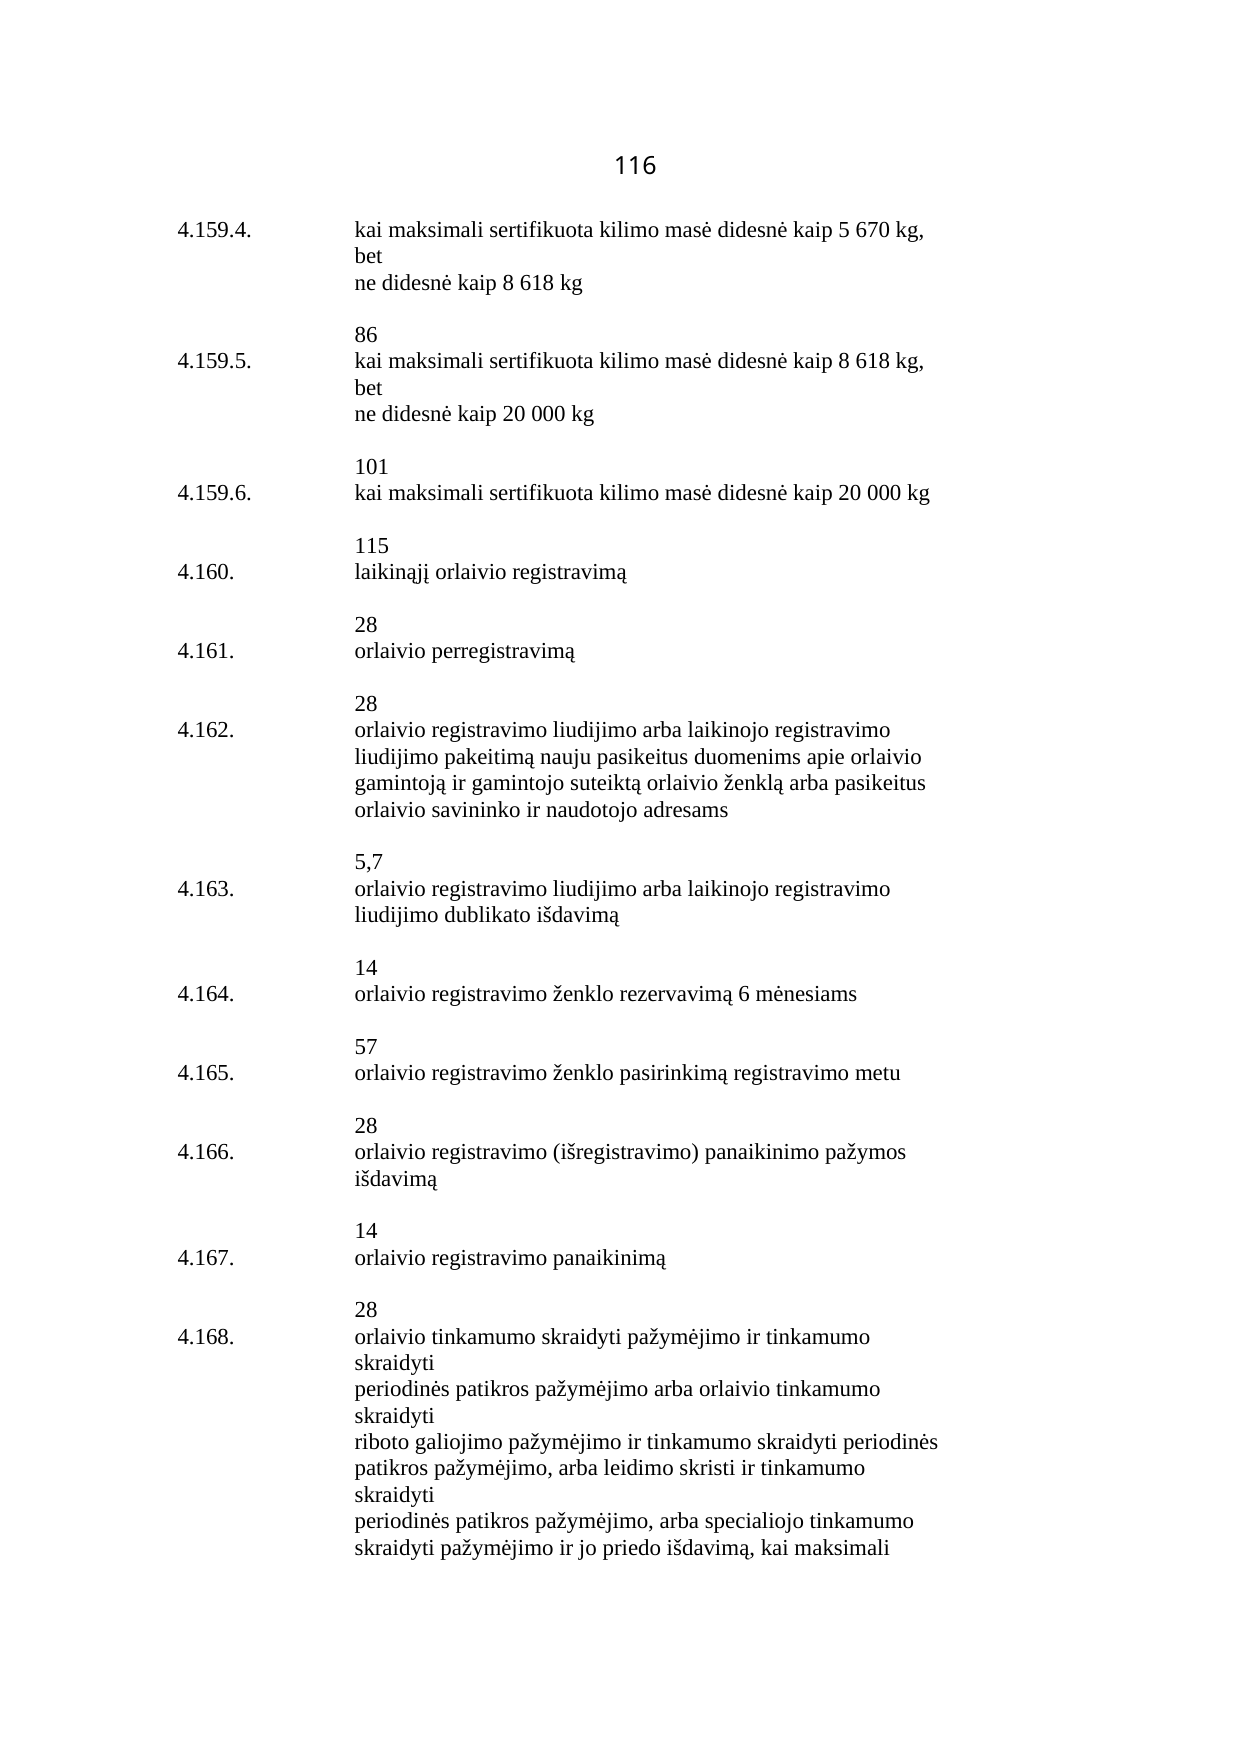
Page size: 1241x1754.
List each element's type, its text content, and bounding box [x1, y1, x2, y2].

text liudijimo dublikato išdavimą 14 [354, 901, 945, 980]
text 4.168. orlaivio tinkamumo skraidyti pažymėjimo ir tinkamumo skraidyti [177, 1323, 945, 1375]
text 4.161. orlaivio perregistravimą 28 [177, 637, 945, 717]
text 4.160. laikinąjį orlaivio registravimą 28 [177, 558, 945, 637]
text skraidyti pažymėjimo ir jo priedo išdavimą, kai maksimali [354, 1533, 945, 1560]
text riboto galiojimo pažymėjimo ir tinkamumo skraidyti periodinės [354, 1428, 945, 1454]
text ne didesnė kaip 20 000 kg 101 [354, 400, 945, 479]
text 4.165. orlaivio registravimo ženklo pasirinkimą registravimo metu 28 [177, 1059, 945, 1138]
text periodinės patikros pažymėjimo arba orlaivio tinkamumo skraidyti [354, 1375, 945, 1428]
text ne didesnė kaip 8 618 kg 86 [354, 268, 945, 348]
text 4.159.5. kai maksimali sertifikuota kilimo masė didesnė kaip 8 618 kg, bet [177, 348, 945, 400]
text 4.162. orlaivio registravimo liudijimo arba laikinojo registravimo [177, 717, 945, 743]
text 4.159.4. kai maksimali sertifikuota kilimo masė didesnė kaip 5 670 kg, bet [177, 216, 945, 268]
text periodinės patikros pažymėjimo, arba specialiojo tinkamumo [354, 1507, 945, 1533]
text patikros pažymėjimo, arba leidimo skristi ir tinkamumo skraidyti [354, 1454, 945, 1507]
text 4.163. orlaivio registravimo liudijimo arba laikinojo registravimo [177, 875, 945, 901]
text liudijimo pakeitimą nauju pasikeitus duomenims apie orlaivio [354, 743, 945, 769]
text 4.167. orlaivio registravimo panaikinimą 28 [177, 1244, 945, 1323]
text 4.166. orlaivio registravimo (išregistravimo) panaikinimo pažymos [177, 1138, 945, 1164]
text orlaivio savininko ir naudotojo adresams 5,7 [354, 796, 945, 875]
text 4.164. orlaivio registravimo ženklo rezervavimą 6 mėnesiams 57 [177, 980, 945, 1059]
text išdavimą 14 [354, 1164, 945, 1244]
text gamintoją ir gamintojo suteiktą orlaivio ženklą arba pasikeitus [354, 769, 945, 796]
text 4.159.6. kai maksimali sertifikuota kilimo masė didesnė kaip 20 000 kg 115 [177, 479, 945, 558]
